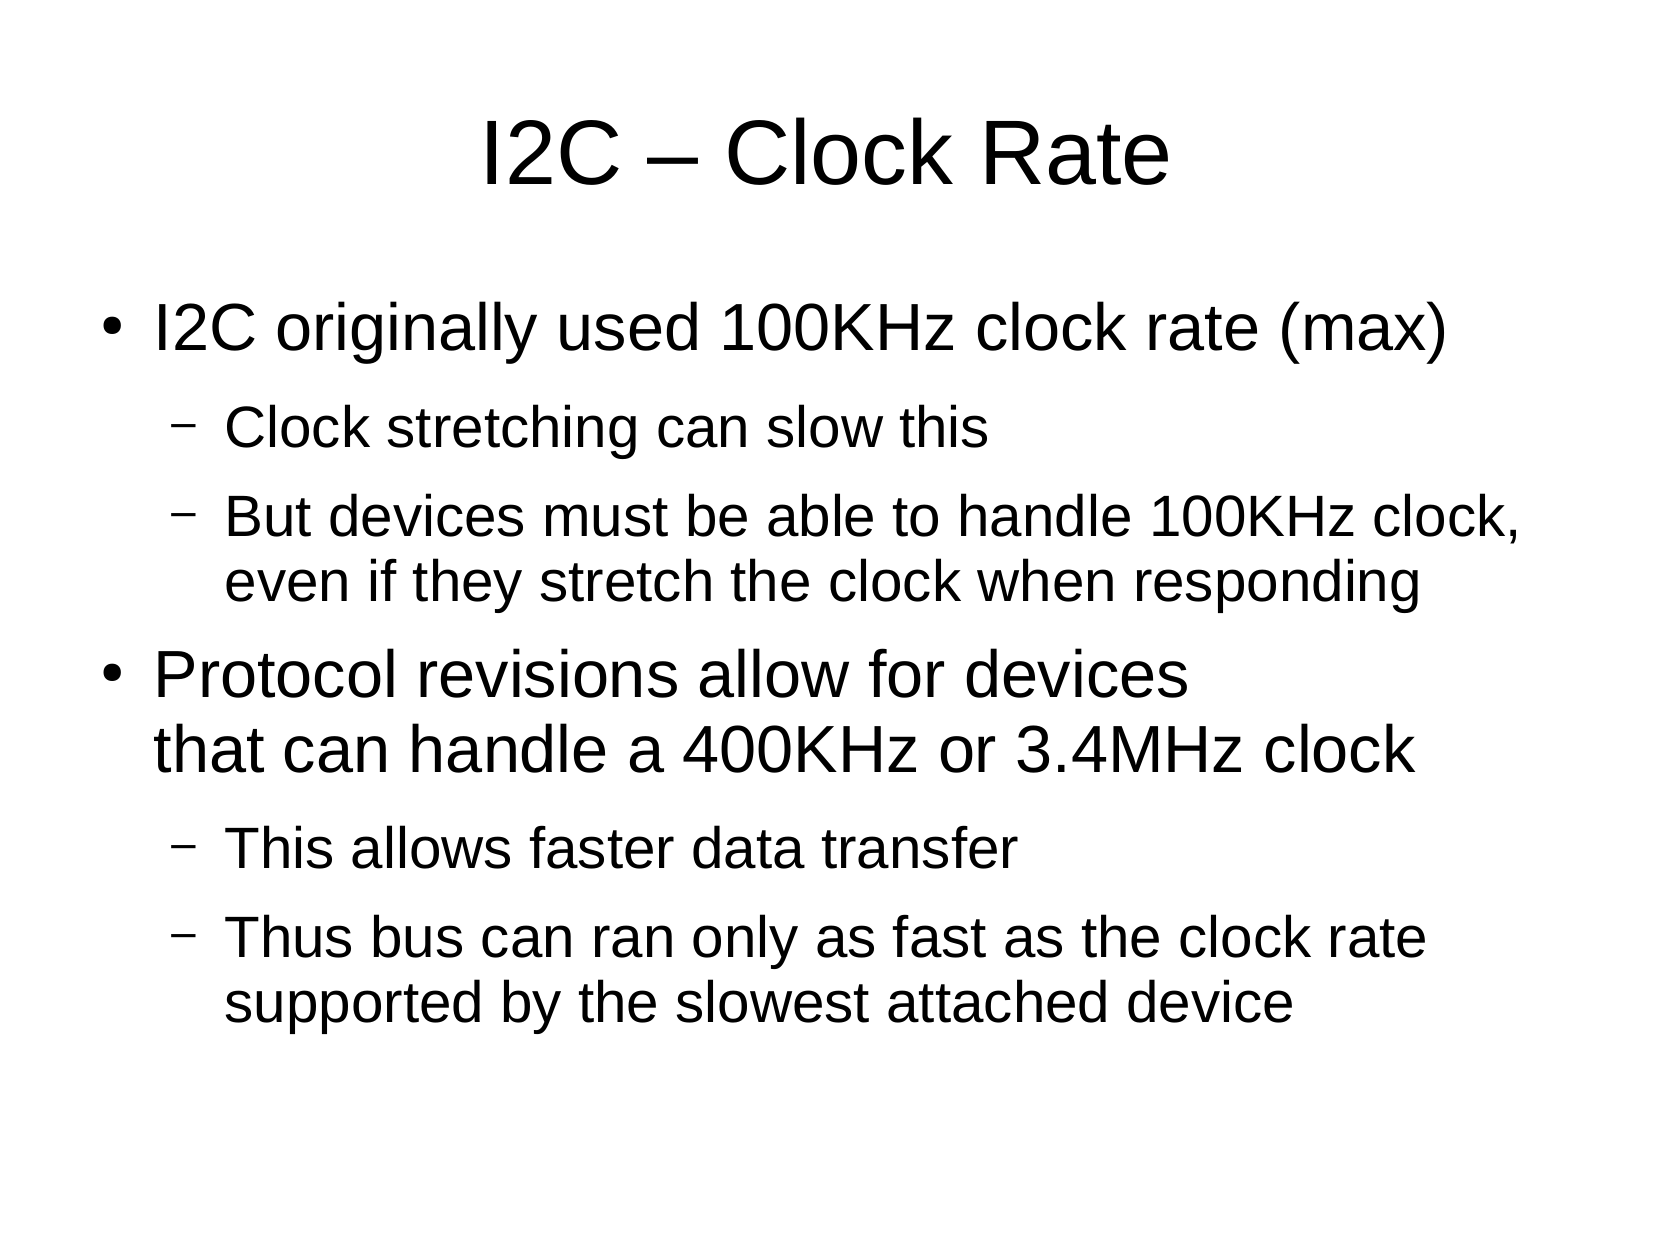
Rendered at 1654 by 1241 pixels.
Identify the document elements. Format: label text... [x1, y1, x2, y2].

list I2C originally used 100KHz clock rate (max) Clock stretching can slow this But devices must be able to handle 100KHz clock, even if they stretch the clock when responding Protocol revisions allow for devices that can handle a 400KHz or 3.4MHz clock This allows faster data transfer Thus bus can ran only as fast as the clock rate supported by the slowest attached device [82, 290, 1571, 1156]
title I2C – Clock Rate [82, 49, 1571, 257]
